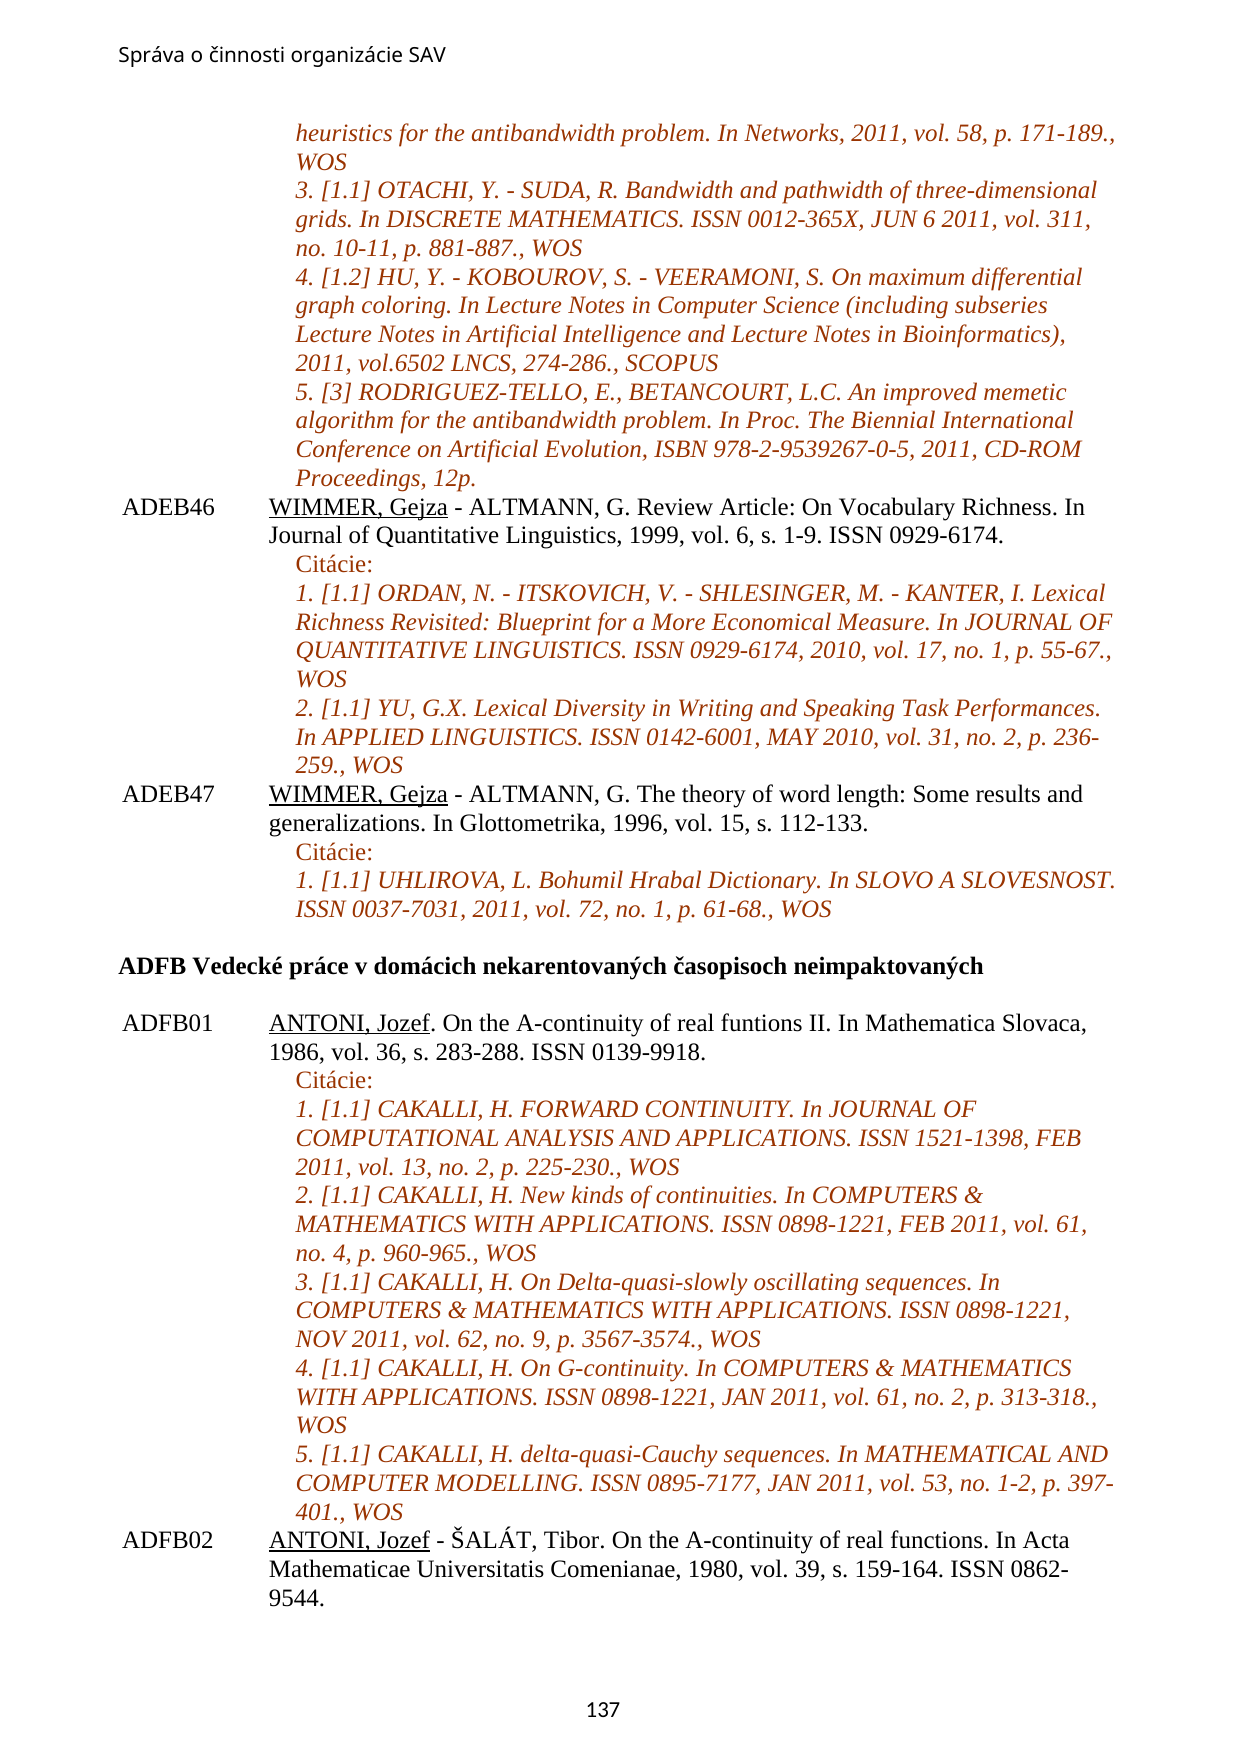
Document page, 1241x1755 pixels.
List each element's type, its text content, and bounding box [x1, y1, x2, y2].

text ADFB Vedecké práce v domácich nekarentovaných časopisoch neimpaktovaných [118, 951, 1122, 1008]
text heuristics for the antibandwidth problem. In Networks, 2011, vol. 58, p. 171-189., WOS [295, 118, 1122, 176]
table_header ADEB46 [122, 492, 269, 549]
text Citácie: [295, 837, 1122, 866]
table_header ADEB47 [122, 779, 269, 837]
text 2. [1.1] CAKALLI, H. New kinds of continuities. In COMPUTERS & MATHEMATICS WITH APPLICATIONS. ISSN 0898-1221, FEB 2011, vol. 61, no. 4, p. 960-965., WOS [295, 1180, 1122, 1267]
text Citácie: [295, 1065, 1122, 1094]
table_header ANTONI, Jozef. On the A-continuity of real funtions II. In Mathematica Slovaca, 1986, vol. 36, s. 283-288. ISSN 0139-9918. [269, 1008, 1122, 1065]
text 1. [1.1] CAKALLI, H. FORWARD CONTINUITY. In JOURNAL OF COMPUTATIONAL ANALYSIS AND APPLICATIONS. ISSN 1521-1398, FEB 2011, vol. 13, no. 2, p. 225-230., WOS [295, 1094, 1122, 1180]
table_header ANTONI, Jozef - ŠALÁT, Tibor. On the A-continuity of real functions. In Acta Mathematicae Universitatis Comenianae, 1980, vol. 39, s. 159-164. ISSN 0862-9544. [269, 1525, 1122, 1612]
table_header ADFB02 [122, 1525, 269, 1612]
text Citácie: [295, 549, 1122, 578]
text 4. [1.1] CAKALLI, H. On G-continuity. In COMPUTERS & MATHEMATICS WITH APPLICATIONS. ISSN 0898-1221, JAN 2011, vol. 61, no. 2, p. 313-318., WOS [295, 1353, 1122, 1439]
text 5. [1.1] CAKALLI, H. delta-quasi-Cauchy sequences. In MATHEMATICAL AND COMPUTER MODELLING. ISSN 0895-7177, JAN 2011, vol. 53, no. 1-2, p. 397-401., WOS [295, 1439, 1122, 1525]
table_header WIMMER, Gejza - ALTMANN, G. Review Article: On Vocabulary Richness. In Journal of Quantitative Linguistics, 1999, vol. 6, s. 1-9. ISSN 0929-6174. [269, 492, 1122, 549]
text 3. [1.1] OTACHI, Y. - SUDA, R. Bandwidth and pathwidth of three-dimensional grids. In DISCRETE MATHEMATICS. ISSN 0012-365X, JUN 6 2011, vol. 311, no. 10-11, p. 881-887., WOS [295, 176, 1122, 262]
text 1. [1.1] UHLIROVA, L. Bohumil Hrabal Dictionary. In SLOVO A SLOVESNOST. ISSN 0037-7031, 2011, vol. 72, no. 1, p. 61-68., WOS [295, 866, 1122, 951]
text 5. [3] RODRIGUEZ-TELLO, E., BETANCOURT, L.C. An improved memetic algorithm for the antibandwidth problem. In Proc. The Biennial International Conference on Artificial Evolution, ISBN 978-2-9539267-0-5, 2011, CD-ROM Proceedings, 12p. [295, 377, 1122, 492]
text 1. [1.1] ORDAN, N. - ITSKOVICH, V. - SHLESINGER, M. - KANTER, I. Lexical Richness Revisited: Blueprint for a More Economical Measure. In JOURNAL OF QUANTITATIVE LINGUISTICS. ISSN 0929-6174, 2010, vol. 17, no. 1, p. 55-67., WOS [295, 578, 1122, 693]
text 2. [1.1] YU, G.X. Lexical Diversity in Writing and Speaking Task Performances. In APPLIED LINGUISTICS. ISSN 0142-6001, MAY 2010, vol. 31, no. 2, p. 236-259., WOS [295, 693, 1122, 779]
text 4. [1.2] HU, Y. - KOBOUROV, S. - VEERAMONI, S. On maximum differential graph coloring. In Lecture Notes in Computer Science (including subseries Lecture Notes in Artificial Intelligence and Lecture Notes in Bioinformatics), 2011, vol.6502 LNCS, 274-286., SCOPUS [295, 262, 1122, 377]
table_header WIMMER, Gejza - ALTMANN, G. The theory of word length: Some results and generalizations. In Glottometrika, 1996, vol. 15, s. 112-133. [269, 779, 1122, 837]
table_header ADFB01 [122, 1008, 269, 1065]
text 3. [1.1] CAKALLI, H. On Delta-quasi-slowly oscillating sequences. In COMPUTERS & MATHEMATICS WITH APPLICATIONS. ISSN 0898-1221, NOV 2011, vol. 62, no. 9, p. 3567-3574., WOS [295, 1267, 1122, 1353]
